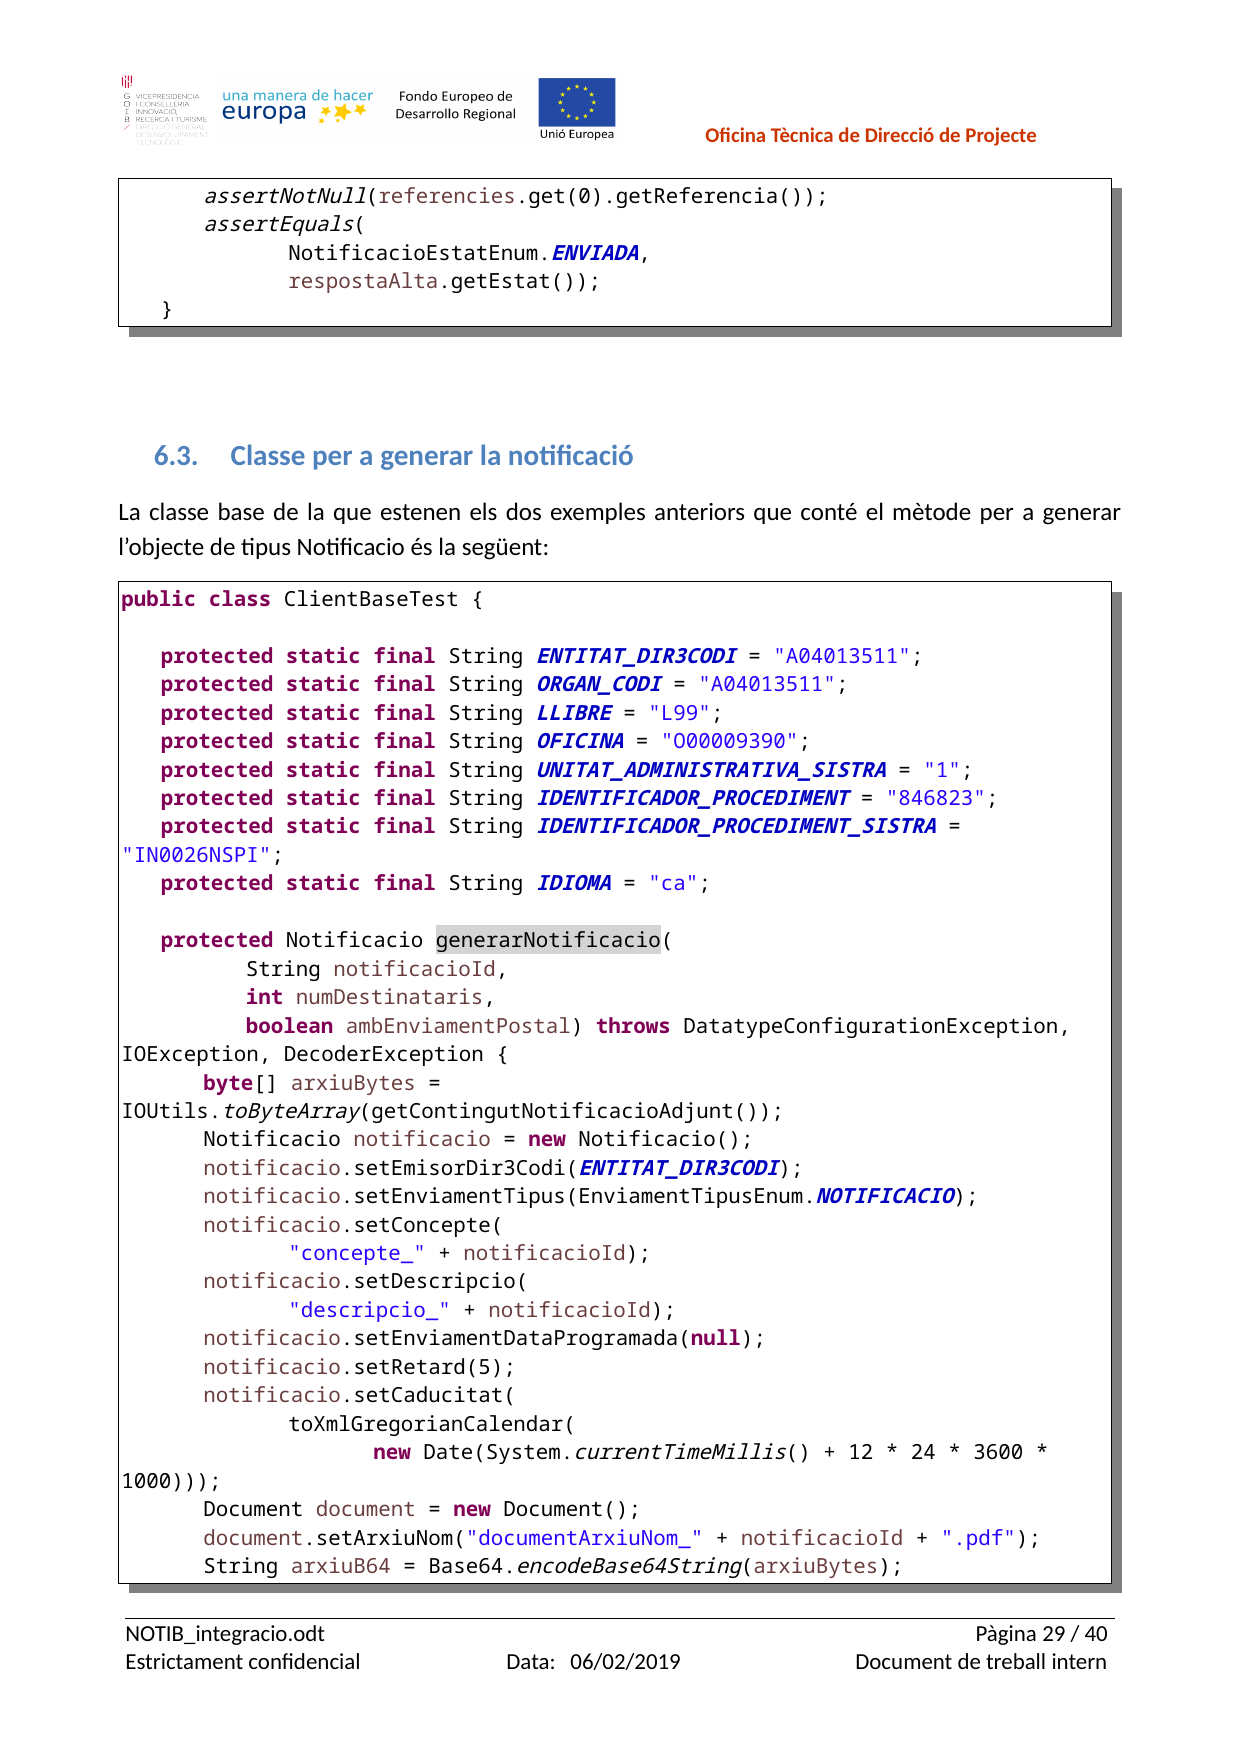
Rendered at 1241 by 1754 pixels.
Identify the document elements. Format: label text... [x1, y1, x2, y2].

text NotificacioEstatEnum.ENVIADA, [119, 234, 1111, 263]
text notificacio.setRetard(5); [119, 1349, 1111, 1377]
text String notificacioId, [119, 951, 1111, 979]
text La classe base de la que estenen els dos exemples anteriors que conté el mètode per a generar l’objecte de tipus Notificacio és la següent: [118, 497, 1122, 562]
text respostaAlta.getEstat()); [119, 263, 1111, 291]
text notificacio.setCaducitat( [119, 1377, 1111, 1406]
text assertNotNull(referencies.get(0).getReferencia()); [119, 179, 1111, 206]
text public class ClientBaseTest { [119, 582, 1111, 613]
text protected static final String ORGAN_CODI = "A04013511"; [119, 666, 1111, 695]
text assertEquals( [119, 206, 1111, 234]
text Document document = new Document(); [119, 1491, 1111, 1519]
text String arxiuB64 = Base64.encodeBase64String(arxiuBytes); [119, 1548, 1111, 1582]
picture [118, 73, 213, 147]
text } [119, 291, 1111, 326]
subtitle Classe per a generar la notificació [153, 437, 1122, 473]
text notificacio.setEmisorDir3Codi(ENTITAT_DIR3CODI); [119, 1150, 1111, 1178]
text protected static final String IDIOMA = "ca"; [119, 866, 1111, 897]
text int numDestinataris, [119, 979, 1111, 1008]
text boolean ambEnviamentPostal) throws DatatypeConfigurationException, IOException, DecoderException { [119, 1008, 1111, 1064]
text byte[] arxiuBytes = IOUtils.toByteArray(getContingutNotificacioAdjunt()); [119, 1064, 1111, 1121]
text document.setArxiuNom("documentArxiuNom_" + notificacioId + ".pdf"); [119, 1519, 1111, 1548]
text "descripcio_" + notificacioId); [119, 1292, 1111, 1321]
text notificacio.setEnviamentDataProgramada(null); [119, 1321, 1111, 1349]
text protected static final String UNITAT_ADMINISTRATIVA_SISTRA = "1"; [119, 752, 1111, 780]
text protected static final String ENTITAT_DIR3CODI = "A04013511"; [119, 638, 1111, 666]
text protected static final String IDENTIFICADOR_PROCEDIMENT = "846823"; [119, 780, 1111, 809]
text new Date(System.currentTimeMillis() + 12 * 24 * 3600 * 1000))); [119, 1434, 1111, 1491]
text toXmlGregorianCalendar( [119, 1406, 1111, 1434]
text "concepte_" + notificacioId); [119, 1235, 1111, 1264]
text protected static final String LLIBRE = "L99"; [119, 695, 1111, 723]
text protected static final String OFICINA = "O00009390"; [119, 723, 1111, 752]
picture [219, 73, 621, 147]
text protected static final String IDENTIFICADOR_PROCEDIMENT_SISTRA = "IN0026NSPI"; [119, 809, 1111, 866]
text notificacio.setDescripcio( [119, 1264, 1111, 1292]
text notificacio.setConcepte( [119, 1207, 1111, 1235]
text Notificacio notificacio = new Notificacio(); [119, 1121, 1111, 1150]
text notificacio.setEnviamentTipus(EnviamentTipusEnum.NOTIFICACIO); [119, 1178, 1111, 1207]
text protected Notificacio generarNotificacio( [119, 922, 1111, 951]
